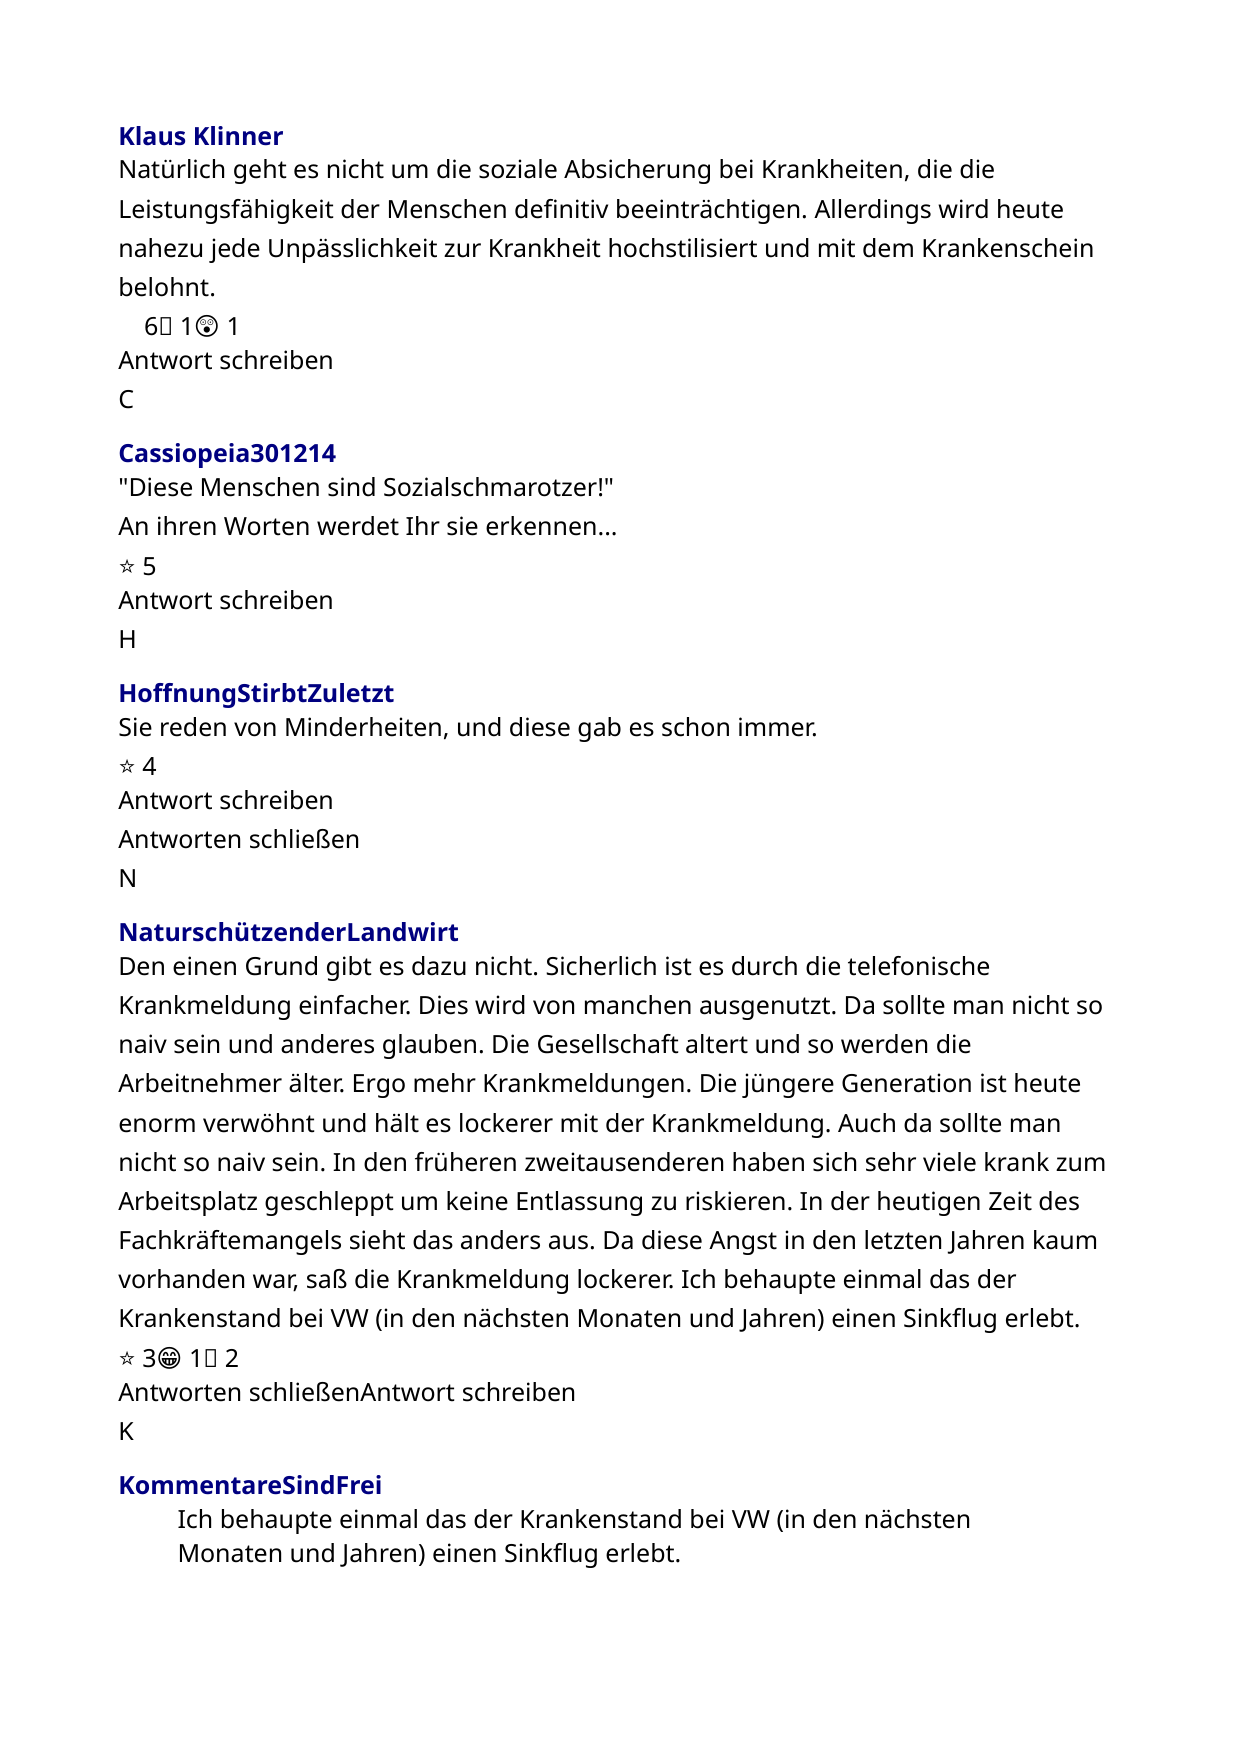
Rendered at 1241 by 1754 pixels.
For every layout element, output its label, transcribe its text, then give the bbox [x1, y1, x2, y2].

text Ich behaupte einmal das der Krankenstand bei VW (in den nächsten Monaten und Jahren) einen Sinkflug erlebt. [177, 1501, 1063, 1569]
subtitle NaturschützenderLandwirt [118, 914, 1122, 949]
text Sie reden von Minderheiten, und diese gab es schon immer. [118, 709, 1122, 743]
text 🙁 6🤨 1😲 1 [118, 309, 1122, 343]
text An ihren Worten werdet Ihr sie erkennen... [118, 509, 1122, 543]
subtitle Cassiopeia301214 [118, 436, 1122, 470]
text H [118, 621, 1122, 656]
text Antwort schreiben [118, 343, 1122, 377]
text "Diese Menschen sind Sozialschmarotzer!" [118, 470, 1122, 504]
subtitle Klaus Klinner [118, 118, 1122, 152]
text Antworten schließenAntwort schreiben [118, 1374, 1122, 1408]
subtitle KommentareSindFrei [118, 1467, 1122, 1501]
text Antwort schreiben [118, 782, 1122, 817]
text ⭐️ 5 [118, 548, 1122, 582]
text C [118, 382, 1122, 416]
text N [118, 861, 1122, 895]
text ⭐️ 4 [118, 748, 1122, 782]
text Natürlich geht es nicht um die soziale Absicherung bei Krankheiten, die die Leistungsfähigkeit der Menschen definitiv beeinträchtigen. Allerdings wird heute nahezu jede Unpässlichkeit zur Krankheit hochstilisiert und mit dem Krankenschein belohnt. [118, 152, 1122, 304]
text K [118, 1413, 1122, 1448]
text ⭐️ 3😁 1🤨 2 [118, 1340, 1122, 1374]
text Den einen Grund gibt es dazu nicht. Sicherlich ist es durch die telefonische Krankmeldung einfacher. Dies wird von manchen ausgenutzt. Da sollte man nicht so naiv sein und anderes glauben. Die Gesellschaft altert und so werden die Arbeitnehmer älter. Ergo mehr Krankmeldungen. Die jüngere Generation ist heute enorm verwöhnt und hält es lockerer mit der Krankmeldung. Auch da sollte man nicht so naiv sein. In den früheren zweitausenderen haben sich sehr viele krank zum Arbeitsplatz geschleppt um keine Entlassung zu riskieren. In der heutigen Zeit des Fachkräftemangels sieht das anders aus. Da diese Angst in den letzten Jahren kaum vorhanden war, saß die Krankmeldung lockerer. Ich behaupte einmal das der Krankenstand bei VW (in den nächsten Monaten und Jahren) einen Sinkflug erlebt. [118, 949, 1122, 1335]
text Antworten schließen [118, 822, 1122, 856]
text Antwort schreiben [118, 582, 1122, 616]
subtitle HoffnungStirbtZuletzt [118, 675, 1122, 709]
